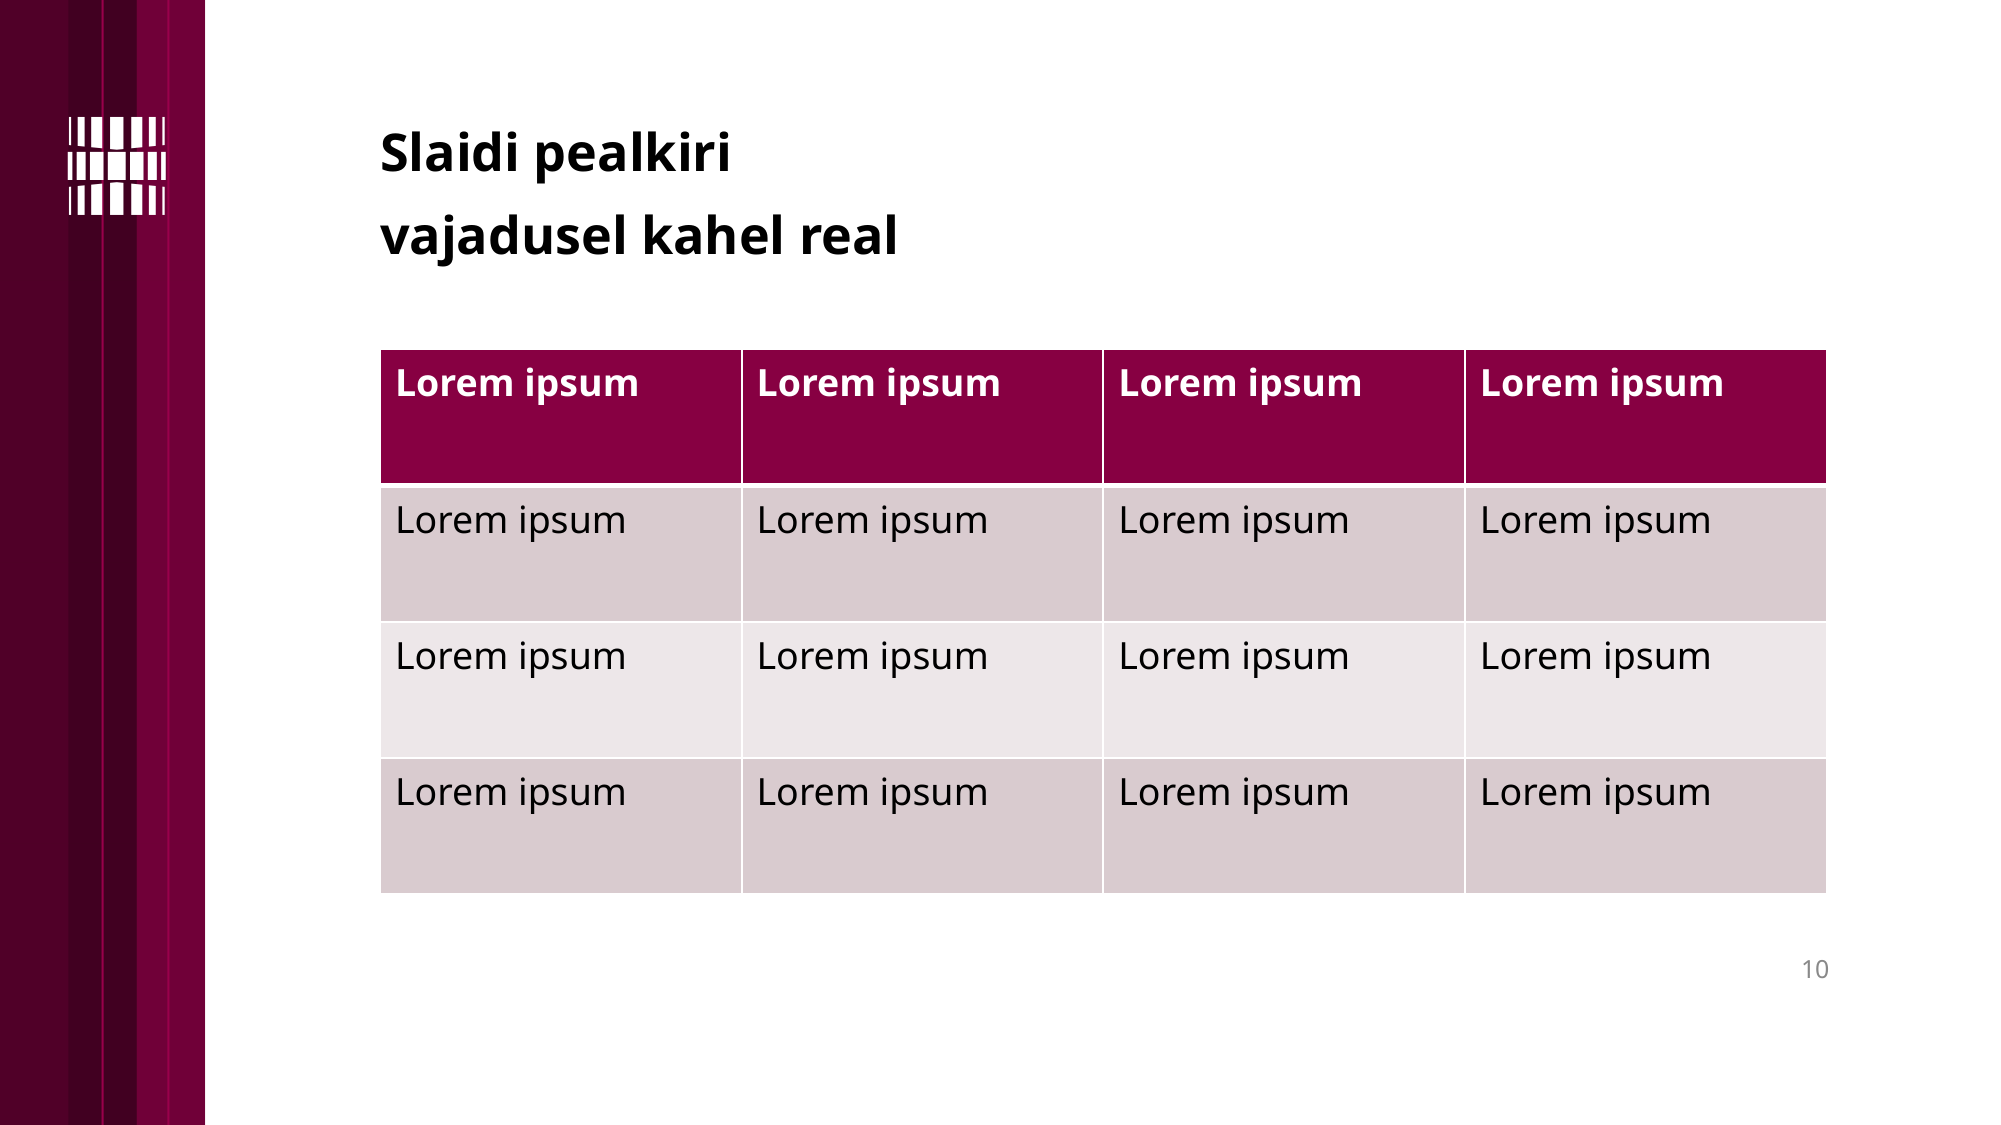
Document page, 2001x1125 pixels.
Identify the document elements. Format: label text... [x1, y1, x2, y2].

table_cell Lorem ipsum [743, 488, 1102, 621]
table_cell Lorem ipsum [1104, 759, 1464, 893]
list Slaidi pealkiri vajadusel kahel real [379, 119, 1827, 257]
table_header Lorem ipsum [381, 350, 741, 483]
table_header Lorem ipsum [743, 350, 1102, 483]
table_cell Lorem ipsum [1104, 488, 1464, 621]
table_cell Lorem ipsum [1466, 623, 1826, 757]
table_cell Lorem ipsum [743, 623, 1102, 757]
table_cell Lorem ipsum [381, 623, 741, 757]
table_header Lorem ipsum [1466, 350, 1826, 483]
table_header Lorem ipsum [1104, 350, 1464, 483]
table_cell Lorem ipsum [743, 759, 1102, 893]
table_cell Lorem ipsum [1466, 488, 1826, 621]
table_cell Lorem ipsum [1466, 759, 1826, 893]
table_cell Lorem ipsum [1104, 623, 1464, 757]
table_cell Lorem ipsum [381, 759, 741, 893]
table_cell Lorem ipsum [381, 488, 741, 621]
